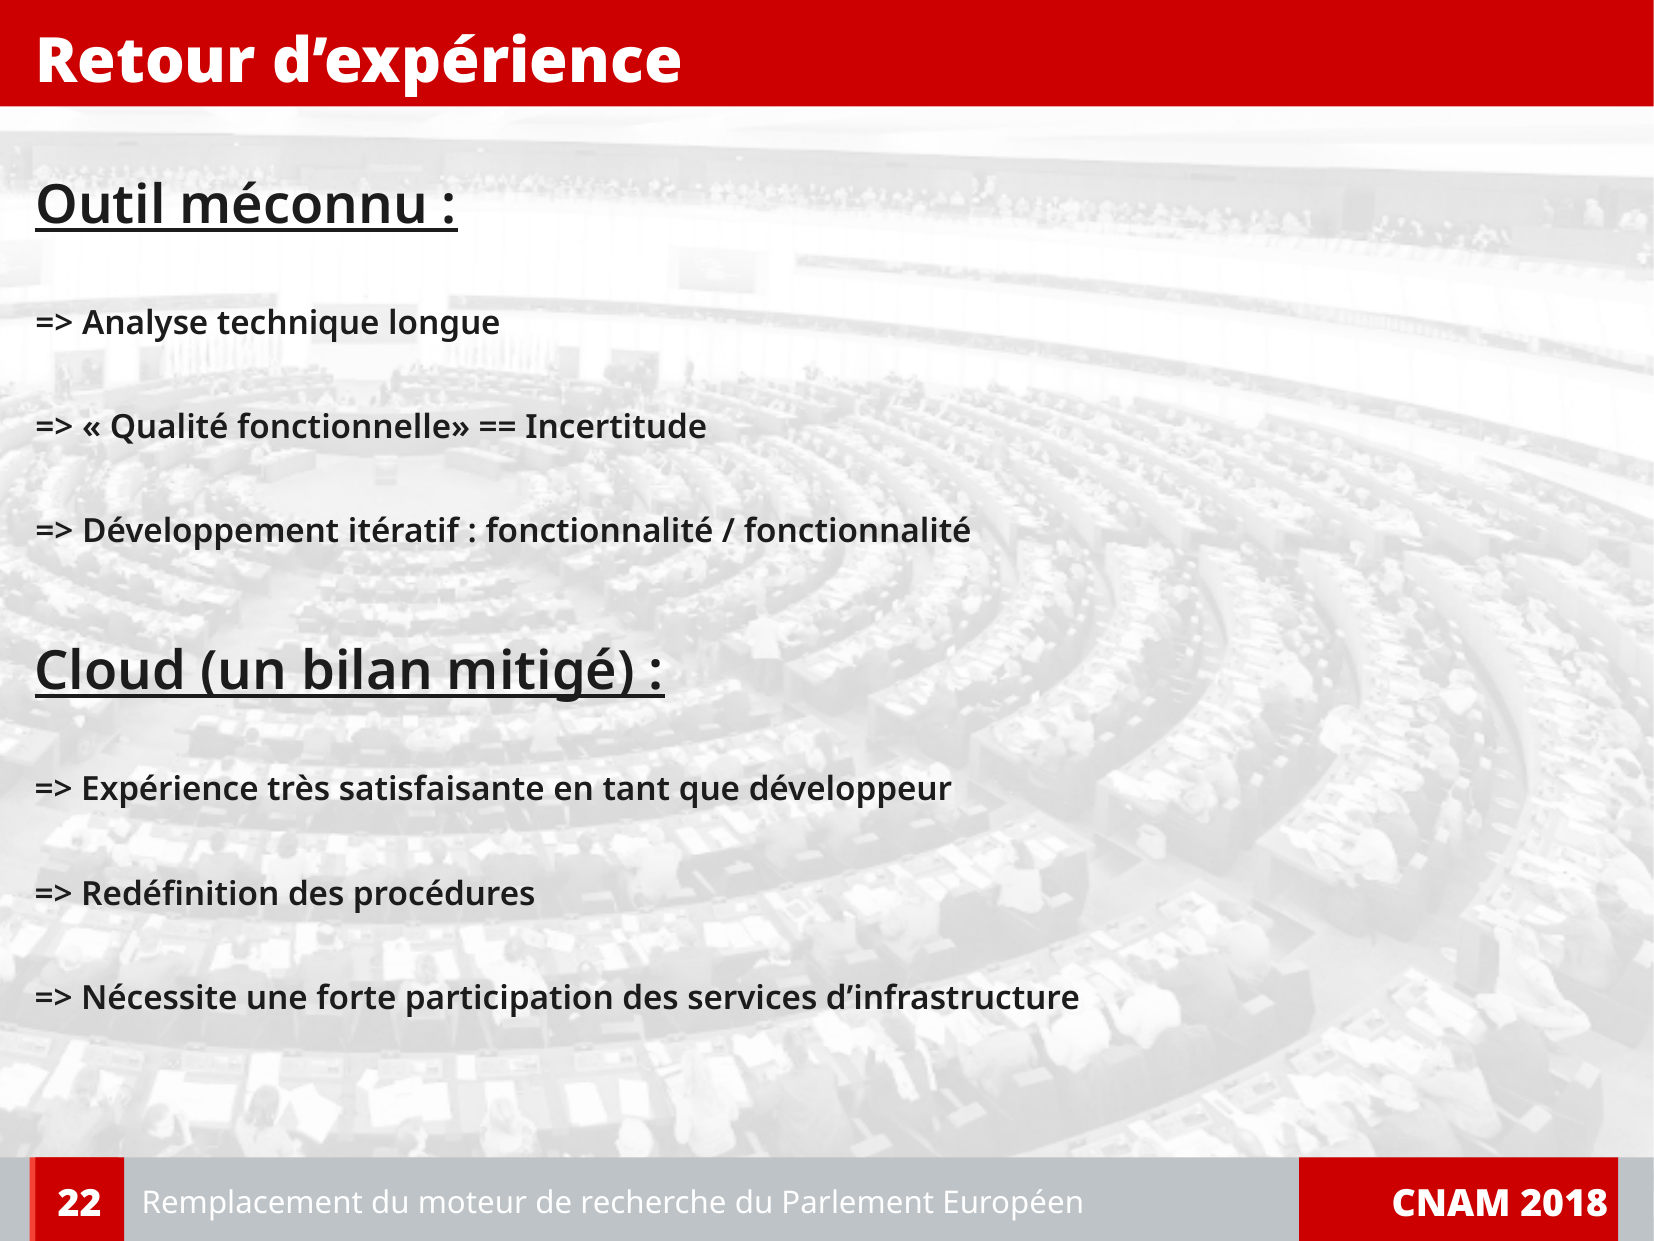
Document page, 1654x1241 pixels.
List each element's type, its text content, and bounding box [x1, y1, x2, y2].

title Retour d’expérience [35, 0, 1642, 101]
picture [0, 107, 1654, 1157]
list Outil méconnu : => Analyse technique longue => « Qualité fonctionnelle» == Incertitude => Développement itératif : fonctionnalité / fonctionnalité [35, 165, 1619, 591]
list Cloud (un bilan mitigé) : => Expérience très satisfaisante en tant que développeur => Redéfinition des procédures => Nécessite une forte participation des services d’infrastructure [34, 631, 1618, 1058]
